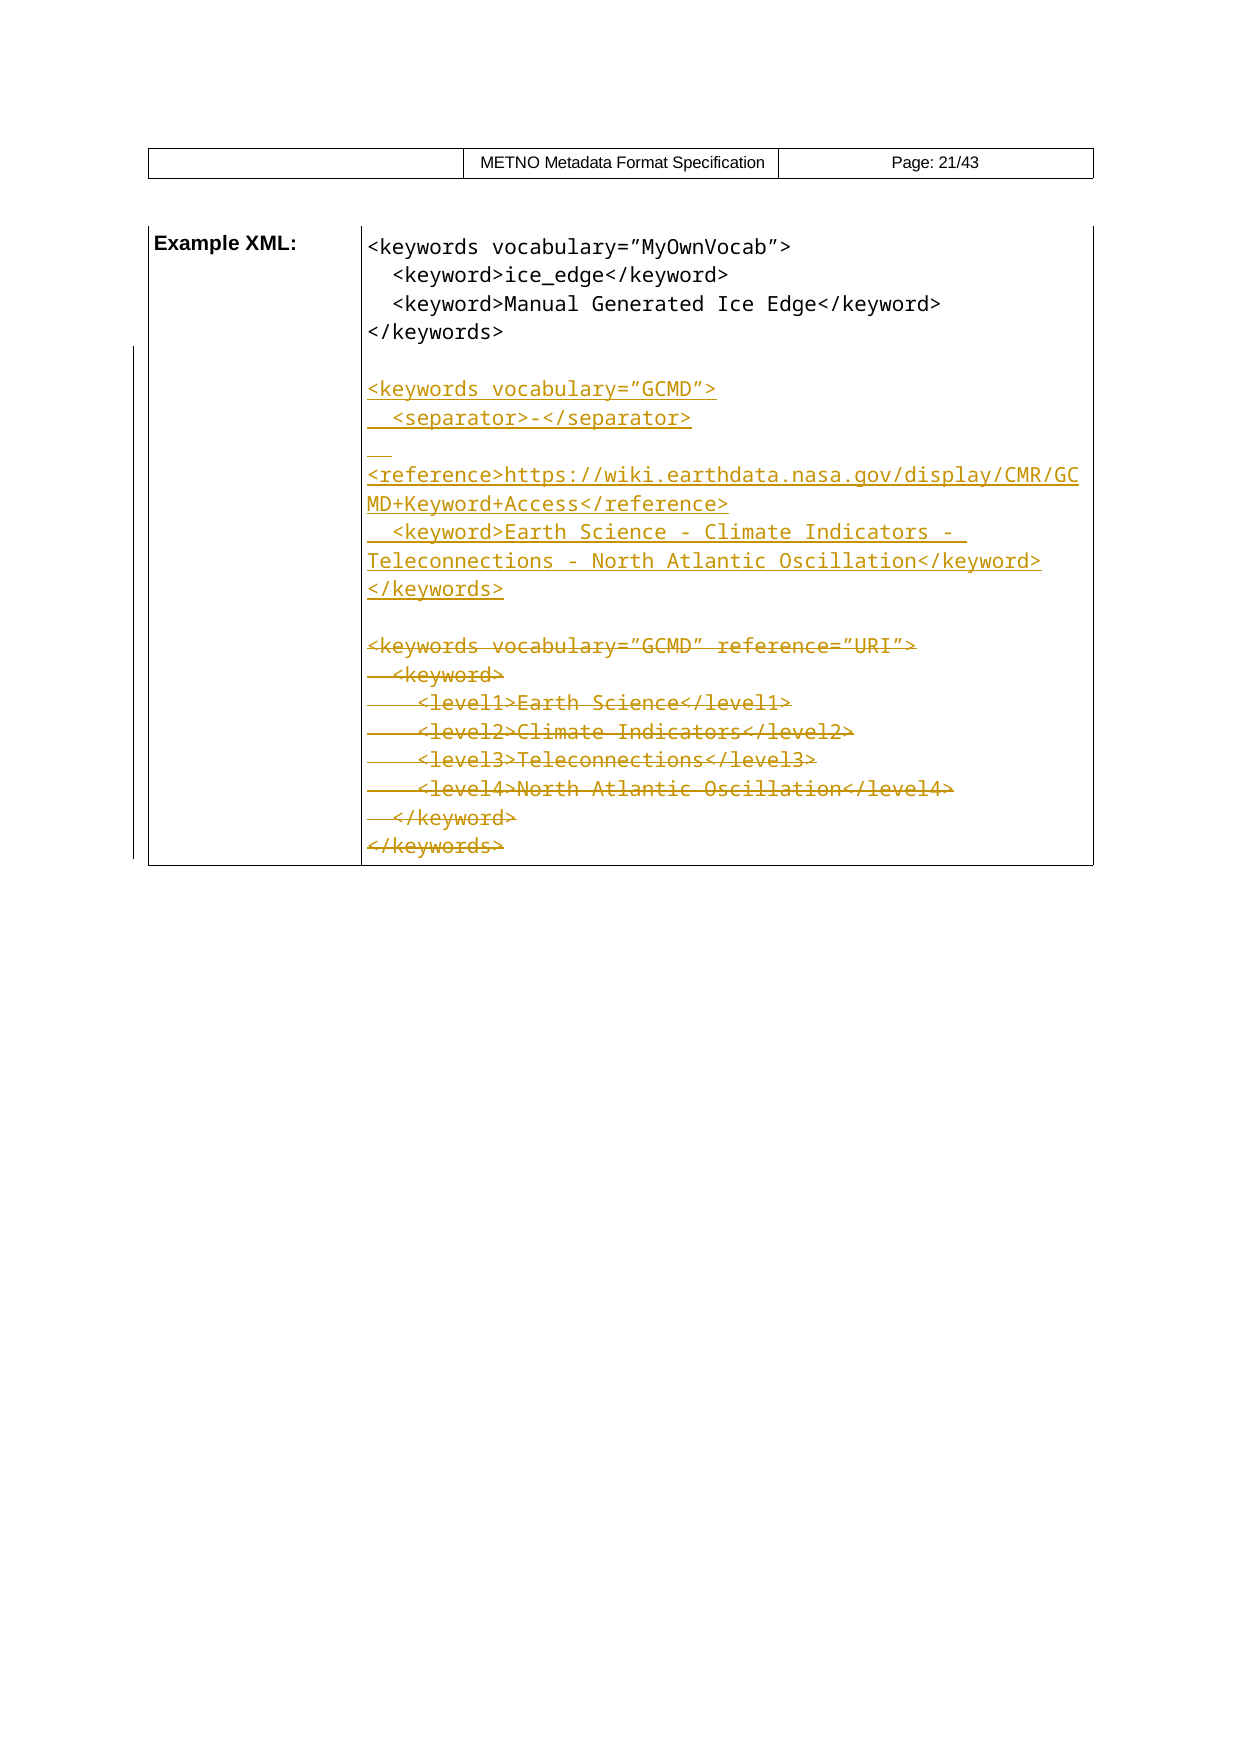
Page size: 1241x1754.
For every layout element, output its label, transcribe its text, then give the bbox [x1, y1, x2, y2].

table_cell <keywords vocabulary=”MyOwnVocab”> <keyword>ice_edge</keyword> <keyword>Manual Generated Ice Edge</keyword> </keywords> <keywords vocabulary=”GCMD”> <separator>-</separator> <reference>https://wiki.earthdata.nasa.gov/display/CMR/GCMD+Keyword+Access</reference> <keyword>Earth Science - Climate Indicators - Teleconnections - North Atlantic Oscillation</keyword> </keywords> [362, 226, 1093, 865]
table_cell Example XML: [149, 226, 361, 865]
